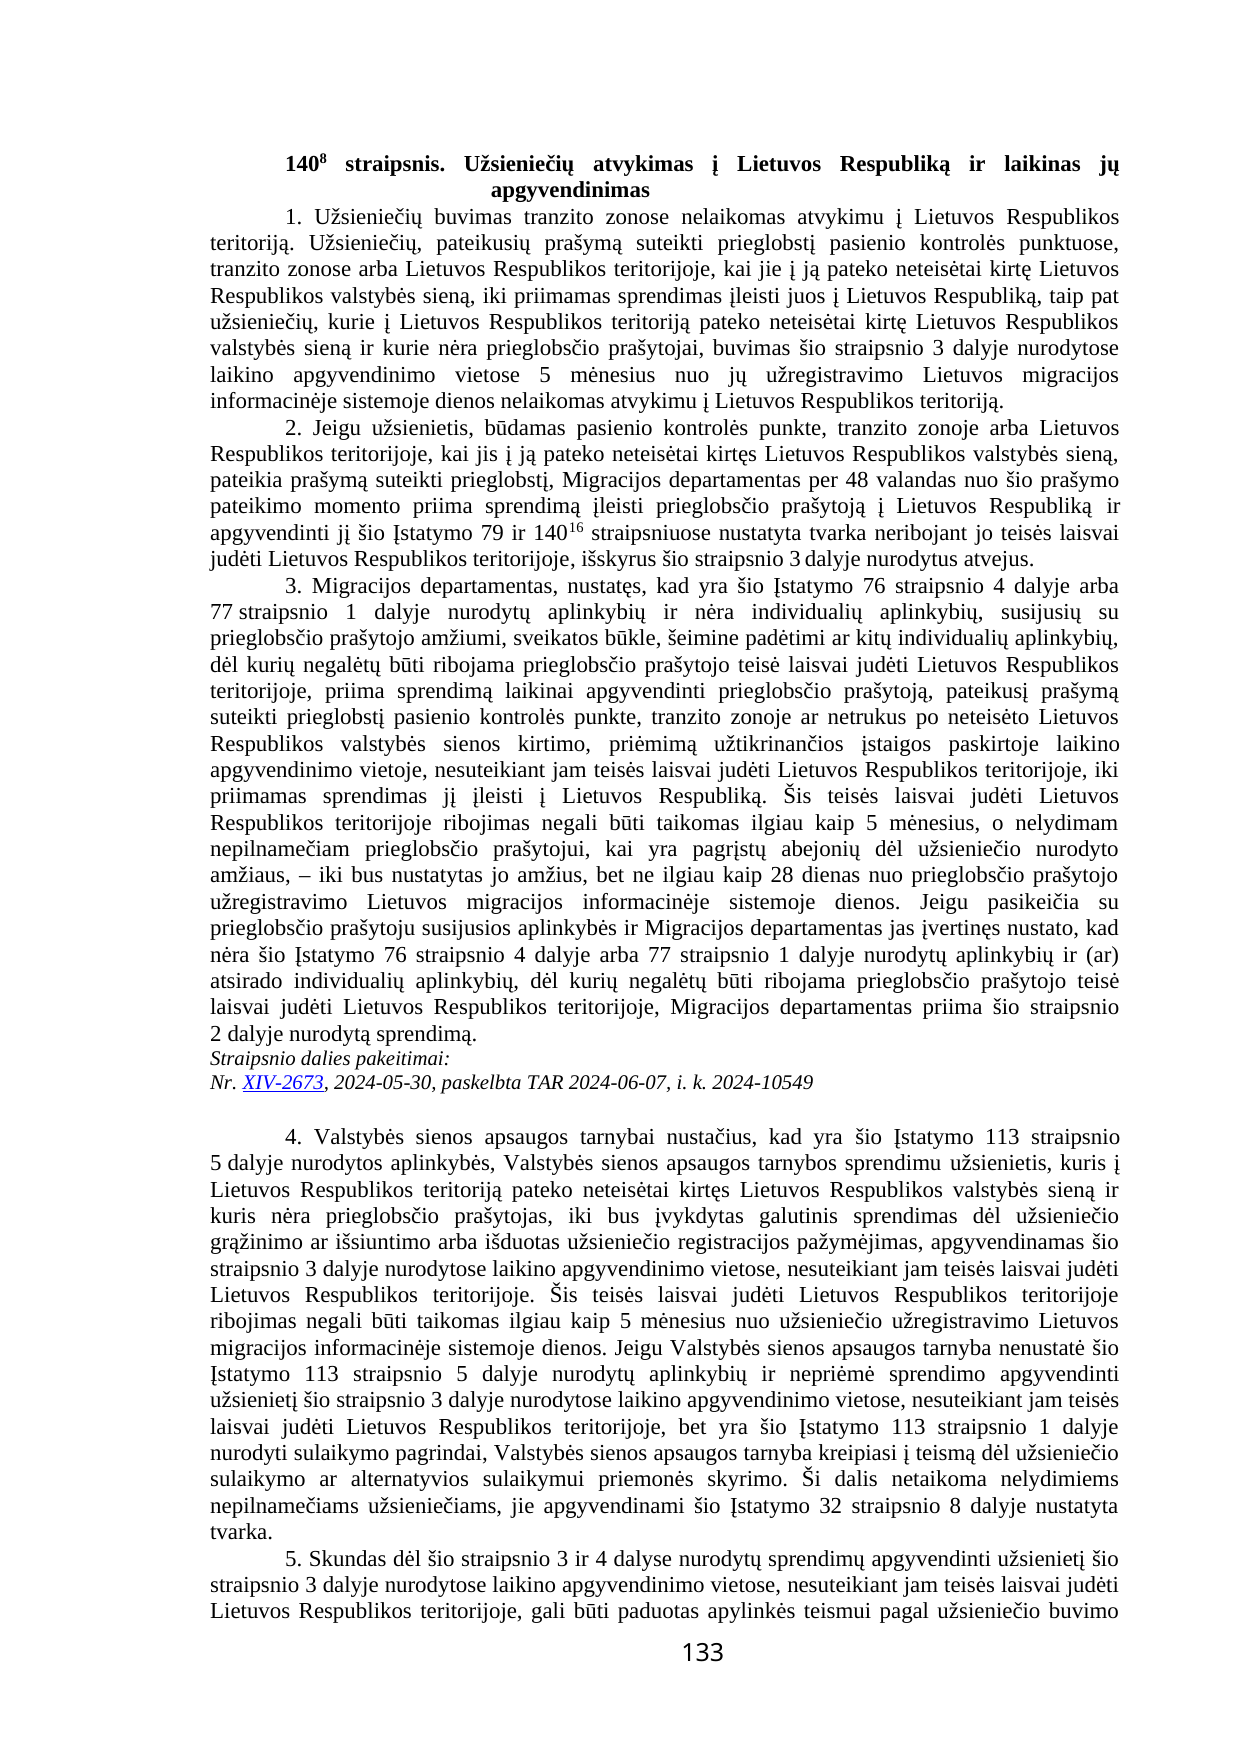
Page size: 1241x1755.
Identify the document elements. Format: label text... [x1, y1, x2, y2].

text Straipsnio dalies pakeitimai: [210, 1046, 1120, 1070]
text 4. Valstybės sienos apsaugos tarnybai nustačius, kad yra šio Įstatymo 113 straipsnio 5 dalyje nurodytos aplinkybės, Valstybės sienos apsaugos tarnybos sprendimu užsienietis, kuris į Lietuvos Respublikos teritoriją pateko neteisėtai kirtęs Lietuvos Respublikos valstybės sieną ir kuris nėra prieglobsčio prašytojas, iki bus įvykdytas galutinis sprendimas dėl užsieniečio grąžinimo ar išsiuntimo arba išduotas užsieniečio registracijos pažymėjimas, apgyvendinamas šio straipsnio 3 dalyje nurodytose laikino apgyvendinimo vietose, nesuteikiant jam teisės laisvai judėti Lietuvos Respublikos teritorijoje. Šis teisės laisvai judėti Lietuvos Respublikos teritorijoje ribojimas negali būti taikomas ilgiau kaip 5 mėnesius nuo užsieniečio užregistravimo Lietuvos migracijos informacinėje sistemoje dienos. Jeigu Valstybės sienos apsaugos tarnyba nenustatė šio Įstatymo 113 straipsnio 5 dalyje nurodytų aplinkybių ir nepriėmė sprendimo apgyvendinti užsienietį šio straipsnio 3 dalyje nurodytose laikino apgyvendinimo vietose, nesuteikiant jam teisės laisvai judėti Lietuvos Respublikos teritorijoje, bet yra šio Įstatymo 113 straipsnio 1 dalyje nurodyti sulaikymo pagrindai, Valstybės sienos apsaugos tarnyba kreipiasi į teismą dėl užsieniečio sulaikymo ar alternatyvios sulaikymui priemonės skyrimo. Ši dalis netaikoma nelydimiems nepilnamečiams užsieniečiams, jie apgyvendinami šio Įstatymo 32 straipsnio 8 dalyje nustatyta tvarka. [210, 1123, 1120, 1544]
text 2. Jeigu užsienietis, būdamas pasienio kontrolės punkte, tranzito zonoje arba Lietuvos Respublikos teritorijoje, kai jis į ją pateko neteisėtai kirtęs Lietuvos Respublikos valstybės sieną, pateikia prašymą suteikti prieglobstį, Migracijos departamentas per 48 valandas nuo šio prašymo pateikimo momento priima sprendimą įleisti prieglobsčio prašytoją į Lietuvos Respubliką ir apgyvendinti jį šio Įstatymo 79 ir 14016 straipsniuose nustatyta tvarka neribojant jo teisės laisvai judėti Lietuvos Respublikos teritorijoje, išskyrus šio straipsnio 3 dalyje nurodytus atvejus. [210, 413, 1120, 572]
text 1408 straipsnis. Užsieniečių atvykimas į Lietuvos Respubliką ir laikinas jų apgyvendinimas [285, 150, 1120, 203]
text 3. Migracijos departamentas, nustatęs, kad yra šio Įstatymo 76 straipsnio 4 dalyje arba 77 straipsnio 1 dalyje nurodytų aplinkybių ir nėra individualių aplinkybių, susijusių su prieglobsčio prašytojo amžiumi, sveikatos būkle, šeimine padėtimi ar kitų individualių aplinkybių, dėl kurių negalėtų būti ribojama prieglobsčio prašytojo teisė laisvai judėti Lietuvos Respublikos teritorijoje, priima sprendimą laikinai apgyvendinti prieglobsčio prašytoją, pateikusį prašymą suteikti prieglobstį pasienio kontrolės punkte, tranzito zonoje ar netrukus po neteisėto Lietuvos Respublikos valstybės sienos kirtimo, priėmimą užtikrinančios įstaigos paskirtoje laikino apgyvendinimo vietoje, nesuteikiant jam teisės laisvai judėti Lietuvos Respublikos teritorijoje, iki priimamas sprendimas jį įleisti į Lietuvos Respubliką. Šis teisės laisvai judėti Lietuvos Respublikos teritorijoje ribojimas negali būti taikomas ilgiau kaip 5 mėnesius, o nelydimam nepilnamečiam prieglobsčio prašytojui, kai yra pagrįstų abejonių dėl užsieniečio nurodyto amžiaus, – iki bus nustatytas jo amžius, bet ne ilgiau kaip 28 dienas nuo prieglobsčio prašytojo užregistravimo Lietuvos migracijos informacinėje sistemoje dienos. Jeigu pasikeičia su prieglobsčio prašytoju susijusios aplinkybės ir Migracijos departamentas jas įvertinęs nustato, kad nėra šio Įstatymo 76 straipsnio 4 dalyje arba 77 straipsnio 1 dalyje nurodytų aplinkybių ir (ar) atsirado individualių aplinkybių, dėl kurių negalėtų būti ribojama prieglobsčio prašytojo teisė laisvai judėti Lietuvos Respublikos teritorijoje, Migracijos departamentas priima šio straipsnio 2 dalyje nurodytą sprendimą. [210, 572, 1120, 1046]
text 5. Skundas dėl šio straipsnio 3 ir 4 dalyse nurodytų sprendimų apgyvendinti užsienietį šio straipsnio 3 dalyje nurodytose laikino apgyvendinimo vietose, nesuteikiant jam teisės laisvai judėti Lietuvos Respublikos teritorijoje, gali būti paduotas apylinkės teismui pagal užsieniečio buvimo [210, 1544, 1120, 1624]
text Nr. XIV-2673, 2024-05-30, paskelbta TAR 2024-06-07, i. k. 2024-10549 [210, 1070, 1120, 1094]
text 1. Užsieniečių buvimas tranzito zonose nelaikomas atvykimu į Lietuvos Respublikos teritoriją. Užsieniečių, pateikusių prašymą suteikti prieglobstį pasienio kontrolės punktuose, tranzito zonose arba Lietuvos Respublikos teritorijoje, kai jie į ją pateko neteisėtai kirtę Lietuvos Respublikos valstybės sieną, iki priimamas sprendimas įleisti juos į Lietuvos Respubliką, taip pat užsieniečių, kurie į Lietuvos Respublikos teritoriją pateko neteisėtai kirtę Lietuvos Respublikos valstybės sieną ir kurie nėra prieglobsčio prašytojai, buvimas šio straipsnio 3 dalyje nurodytose laikino apgyvendinimo vietose 5 mėnesius nuo jų užregistravimo Lietuvos migracijos informacinėje sistemoje dienos nelaikomas atvykimu į Lietuvos Respublikos teritoriją. [210, 203, 1120, 413]
